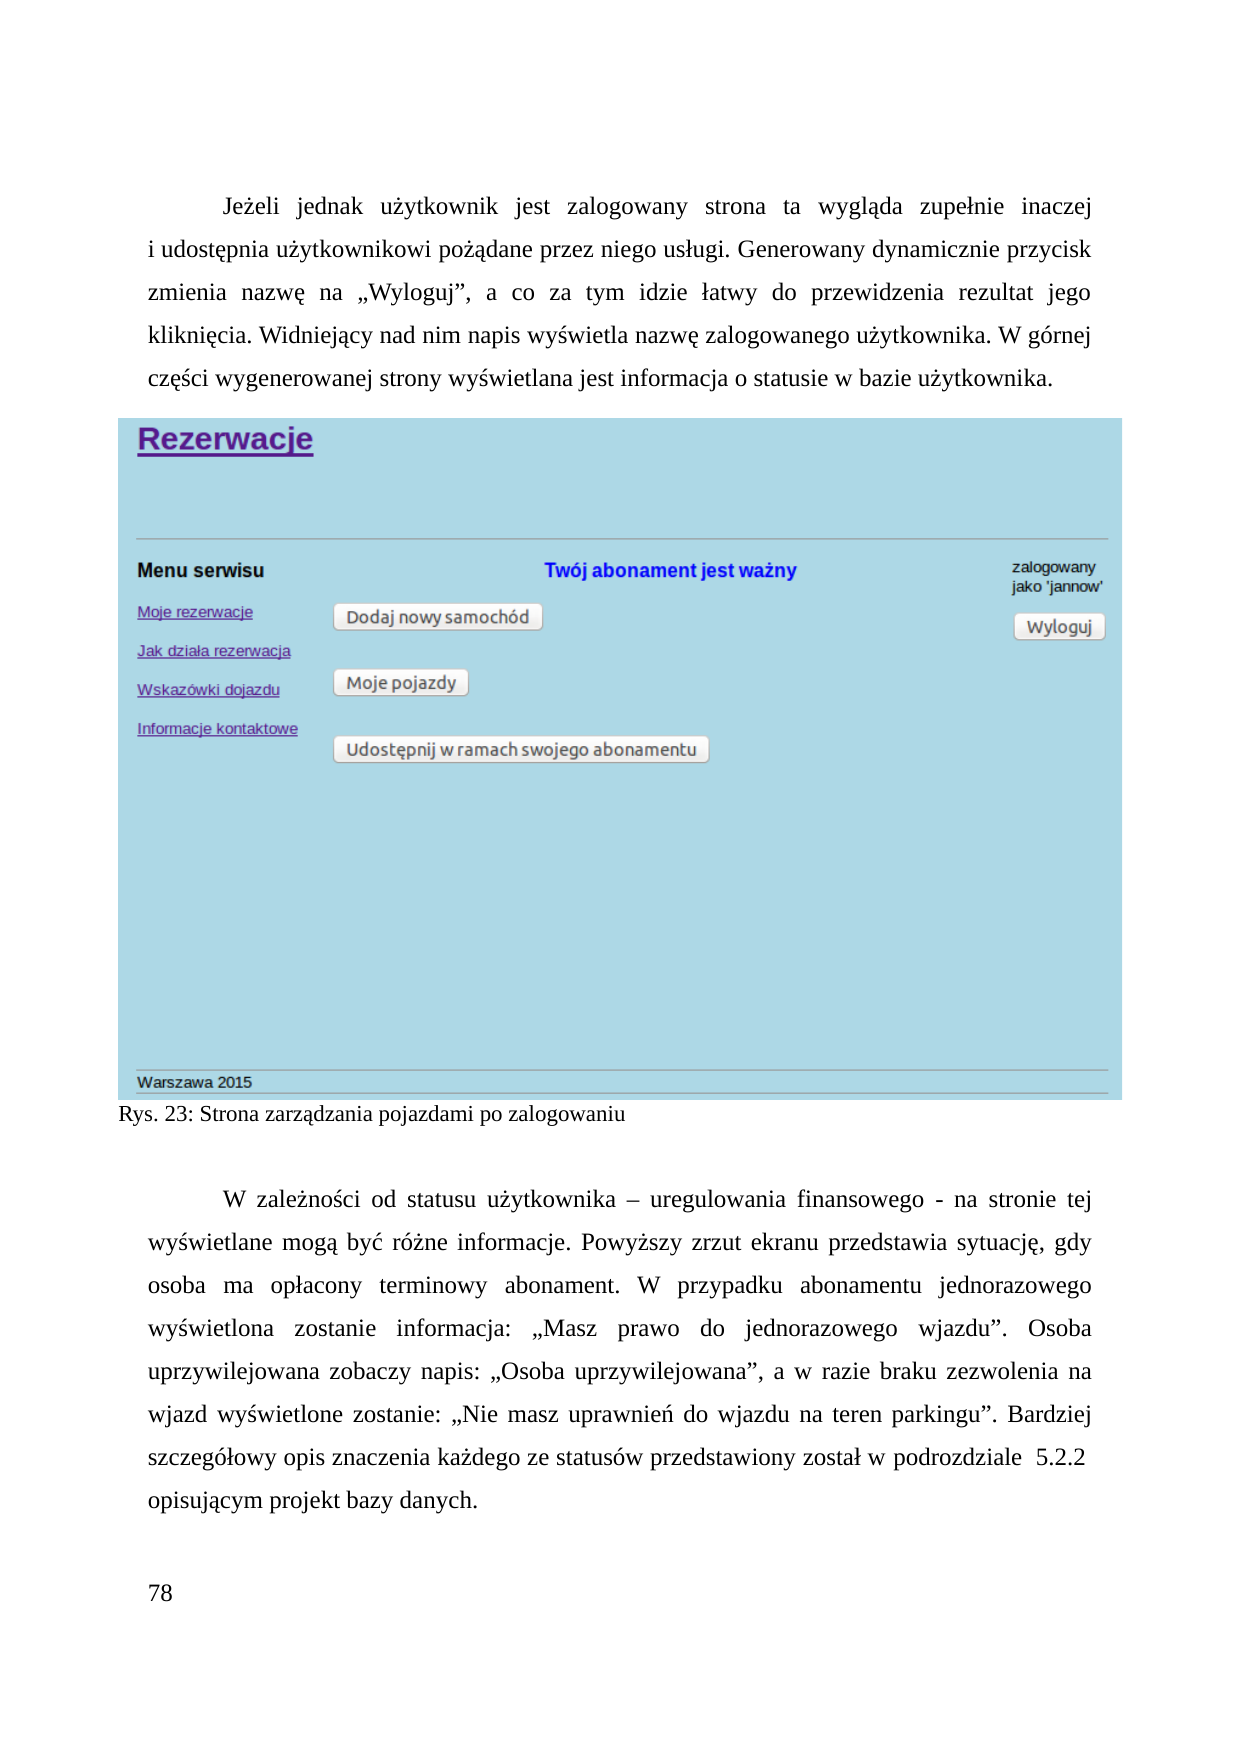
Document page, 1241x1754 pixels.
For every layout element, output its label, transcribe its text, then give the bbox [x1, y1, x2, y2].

picture [118, 418, 1123, 1100]
text Rys. 23: Strona zarządzania pojazdami po zalogowaniu [118, 1100, 1122, 1126]
text W zależności od statusu użytkownika – uregulowania finansowego - na stronie tej wyświetlane mogą być różne informacje. Powyższy zrzut ekranu przedstawia sytuację, gdy osoba ma opłacony terminowy abonament. W przypadku abonamentu jednorazowego wyświetlona zostanie informacja: „Masz prawo do jednorazowego wjazdu”. Osoba uprzywilejowana zobaczy napis: „Osoba uprzywilejowana”, a w razie braku zezwolenia na wjazd wyświetlone zostanie: „Nie masz uprawnień do wjazdu na teren parkingu”. Bardziej szczegółowy opis znaczenia każdego ze statusów przedstawiony został w podrozdziale 5.2.2 opisującym projekt bazy danych. [148, 1184, 1093, 1514]
text Jeżeli jednak użytkownik jest zalogowany strona ta wygląda zupełnie inaczej i udostępnia użytkownikowi pożądane przez niego usługi. Generowany dynamicznie przycisk zmienia nazwę na „Wyloguj”, a co za tym idzie łatwy do przewidzenia rezultat jego kliknięcia. Widniejący nad nim napis wyświetla nazwę zalogowanego użytkownika. W górnej części wygenerowanej strony wyświetlana jest informacja o statusie w bazie użytkownika. [148, 191, 1093, 392]
